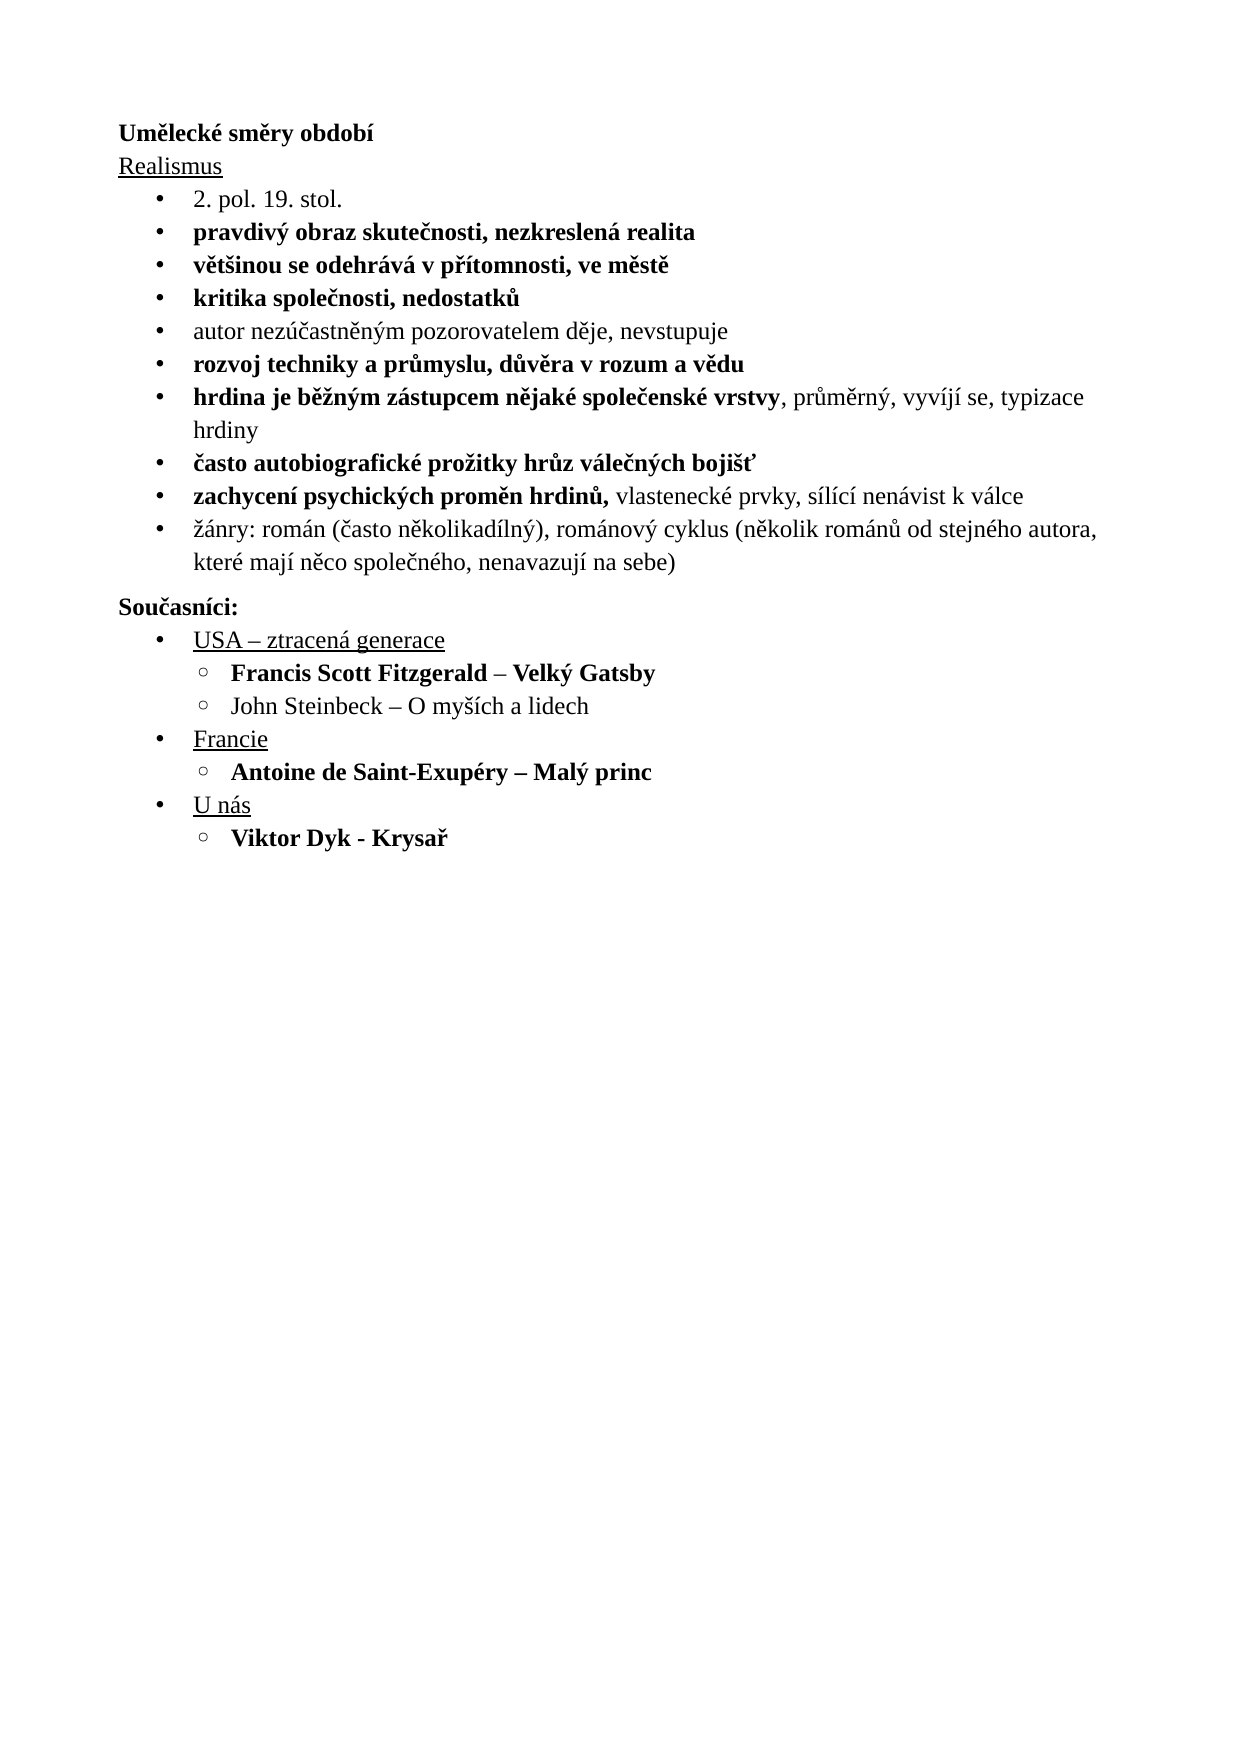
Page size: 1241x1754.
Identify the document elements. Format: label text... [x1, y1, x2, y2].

text Realismus [118, 151, 1122, 180]
list hrdina je běžným zástupcem nějaké společenské vrstvy, průměrný, vyvíjí se, typizace hrdiny [156, 382, 1122, 444]
list často autobiografické prožitky hrůz válečných bojišť [156, 448, 1122, 477]
list pravdivý obraz skutečnosti, nezkreslená realita [156, 217, 1122, 246]
list John Steinbeck – O myších a lidech [193, 691, 1122, 720]
list kritika společnosti, nedostatků [156, 283, 1122, 312]
list zachycení psychických proměn hrdinů, vlastenecké prvky, sílící nenávist k válce [156, 481, 1122, 510]
list většinou se odehrává v přítomnosti, ve městě [156, 250, 1122, 279]
list autor nezúčastněným pozorovatelem děje, nevstupuje [156, 316, 1122, 345]
list 2. pol. 19. stol. [156, 184, 1122, 213]
list Antoine de Saint-Exupéry – Malý princ [193, 757, 1122, 786]
list U nás [156, 790, 1122, 819]
list rozvoj techniky a průmyslu, důvěra v rozum a vědu [156, 349, 1122, 378]
text Současníci: [118, 592, 1122, 621]
list Viktor Dyk - Krysař [193, 823, 1122, 852]
text Umělecké směry období [118, 118, 1122, 147]
list Francie [156, 724, 1122, 753]
list Francis Scott Fitzgerald – Velký Gatsby [193, 658, 1122, 687]
list USA – ztracená generace [156, 625, 1122, 654]
list žánry: román (často několikadílný), románový cyklus (několik románů od stejného autora, které mají něco společného, nenavazují na sebe) [156, 514, 1122, 576]
